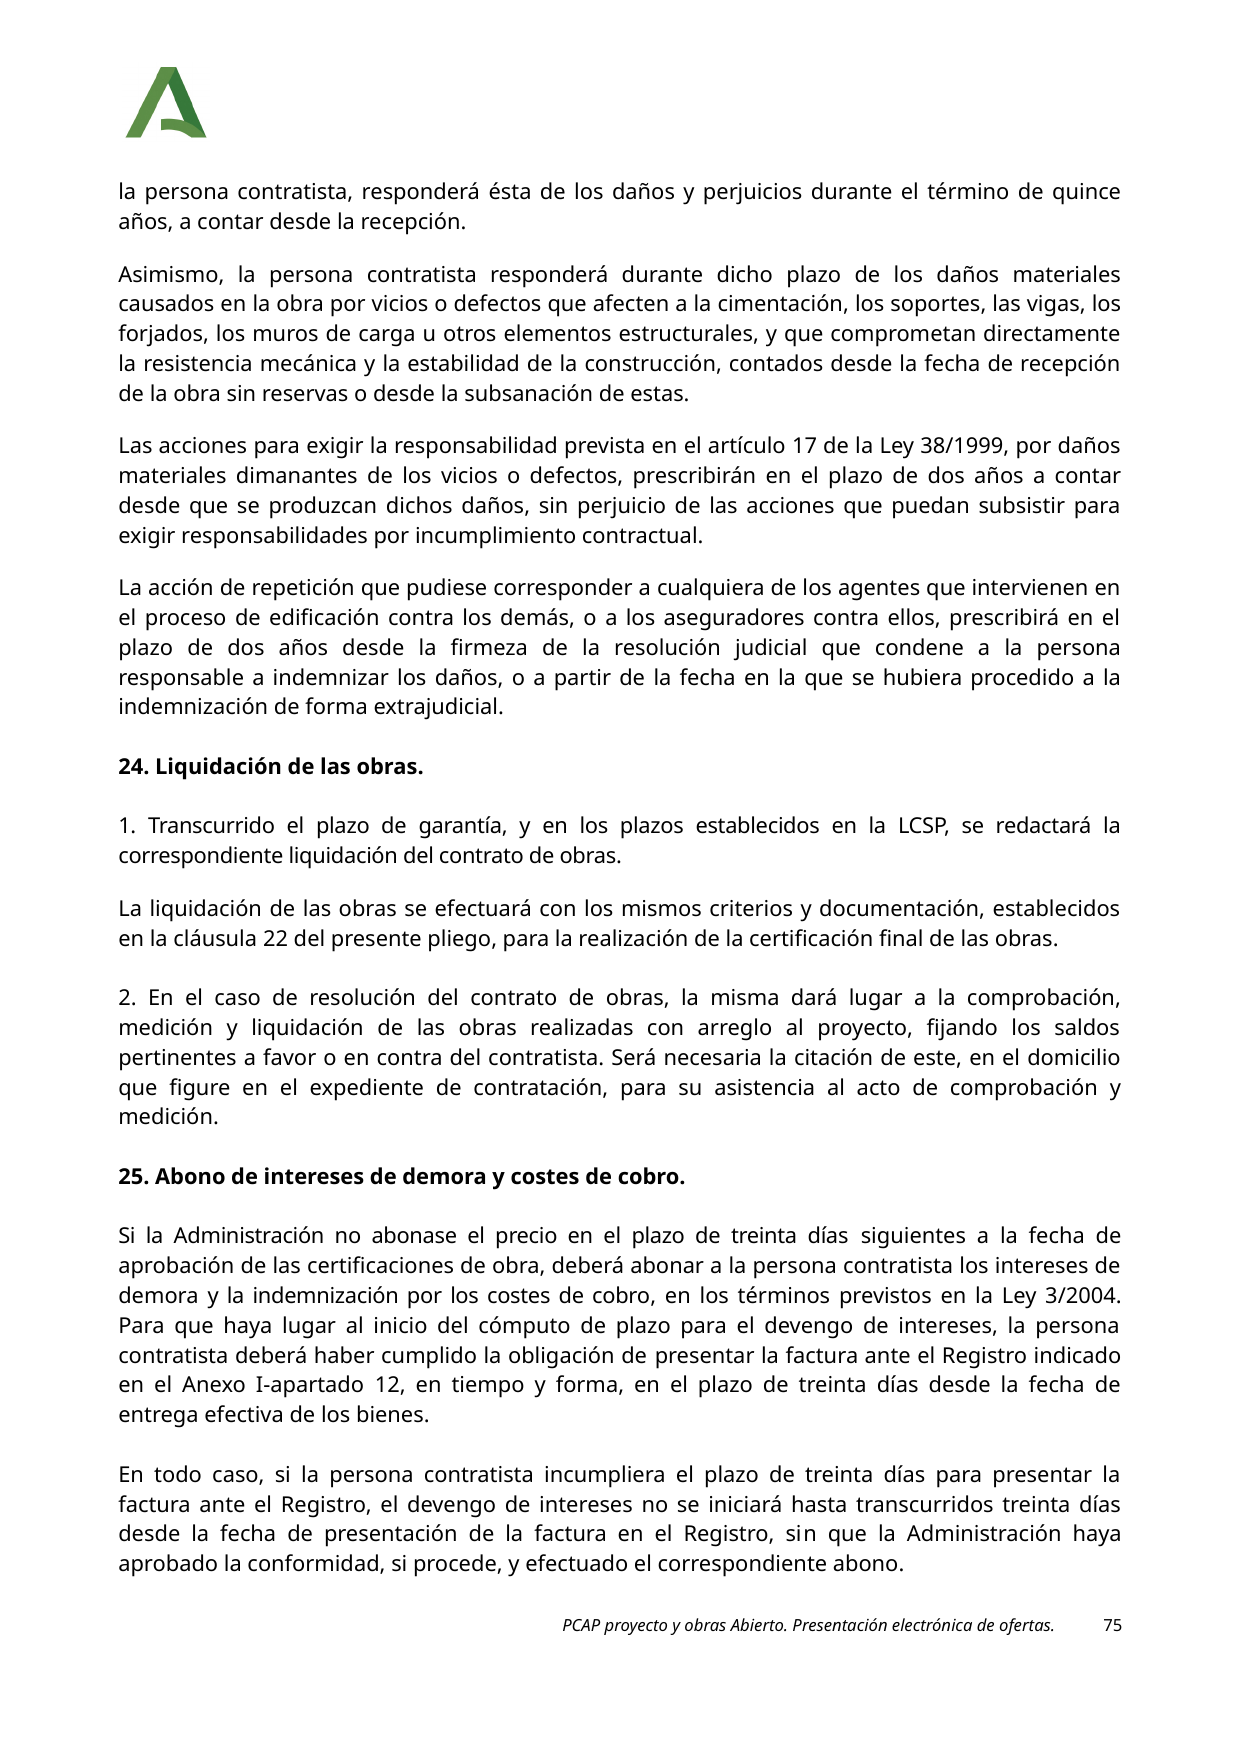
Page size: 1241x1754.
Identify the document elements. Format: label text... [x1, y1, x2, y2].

picture [121, 62, 210, 142]
text En todo caso, si la persona contratista incumpliera el plazo de treinta días para presentar la factura ante el Registro, el devengo de intereses no se iniciará hasta transcurridos treinta días desde la fecha de presentación de la factura en el Registro, sin que la Administración haya aprobado la conformidad, si procede, y efectuado el correspondiente abono. [118, 1459, 1122, 1578]
text La acción de repetición que pudiese corresponder a cualquiera de los agentes que intervienen en el proceso de edificación contra los demás, o a los aseguradores contra ellos, prescribirá en el plazo de dos años desde la firmeza de la resolución judicial que condene a la persona responsable a indemnizar los daños, o a partir de la fecha en la que se hubiera procedido a la indemnización de forma extrajudicial. [118, 572, 1122, 721]
subtitle 24. Liquidación de las obras. [118, 751, 1122, 781]
text Si la Administración no abonase el precio en el plazo de treinta días siguientes a la fecha de aprobación de las certificaciones de obra, deberá abonar a la persona contratista los intereses de demora y la indemnización por los costes de cobro, en los términos previstos en la Ley 3/2004. Para que haya lugar al inicio del cómputo de plazo para el devengo de intereses, la persona contratista deberá haber cumplido la obligación de presentar la factura ante el Registro indicado en el Anexo I-apartado 12, en tiempo y forma, en el plazo de treinta días desde la fecha de entrega efectiva de los bienes. [118, 1221, 1122, 1429]
text 2. En el caso de resolución del contrato de obras, la misma dará lugar a la comprobación, medición y liquidación de las obras realizadas con arreglo al proyecto, fijando los saldos pertinentes a favor o en contra del contratista. Será necesaria la citación de este, en el domicilio que figure en el expediente de contratación, para su asistencia al acto de comprobación y medición. [118, 982, 1122, 1131]
text 1. Transcurrido el plazo de garantía, y en los plazos establecidos en la LCSP, se redactará la correspondiente liquidación del contrato de obras. [118, 811, 1122, 870]
subtitle 25. Abono de intereses de demora y costes de cobro. [118, 1161, 1122, 1191]
text La liquidación de las obras se efectuará con los mismos criterios y documentación, establecidos en la cláusula 22 del presente pliego, para la realización de la certificación final de las obras. [118, 893, 1122, 952]
text Asimismo, la persona contratista responderá durante dicho plazo de los daños materiales causados en la obra por vicios o defectos que afecten a la cimentación, los soportes, las vigas, los forjados, los muros de carga u otros elementos estructurales, y que comprometan directamente la resistencia mecánica y la estabilidad de la construcción, contados desde la fecha de recepción de la obra sin reservas o desde la subsanación de estas. [118, 259, 1122, 408]
text Las acciones para exigir la responsabilidad prevista en el artículo 17 de la Ley 38/1999, por daños materiales dimanantes de los vicios o defectos, prescribirán en el plazo de dos años a contar desde que se produzcan dichos daños, sin perjuicio de las acciones que puedan subsistir para exigir responsabilidades por incumplimiento contractual. [118, 430, 1122, 549]
text la persona contratista, responderá ésta de los daños y perjuicios durante el término de quince años, a contar desde la recepción. [118, 176, 1122, 236]
